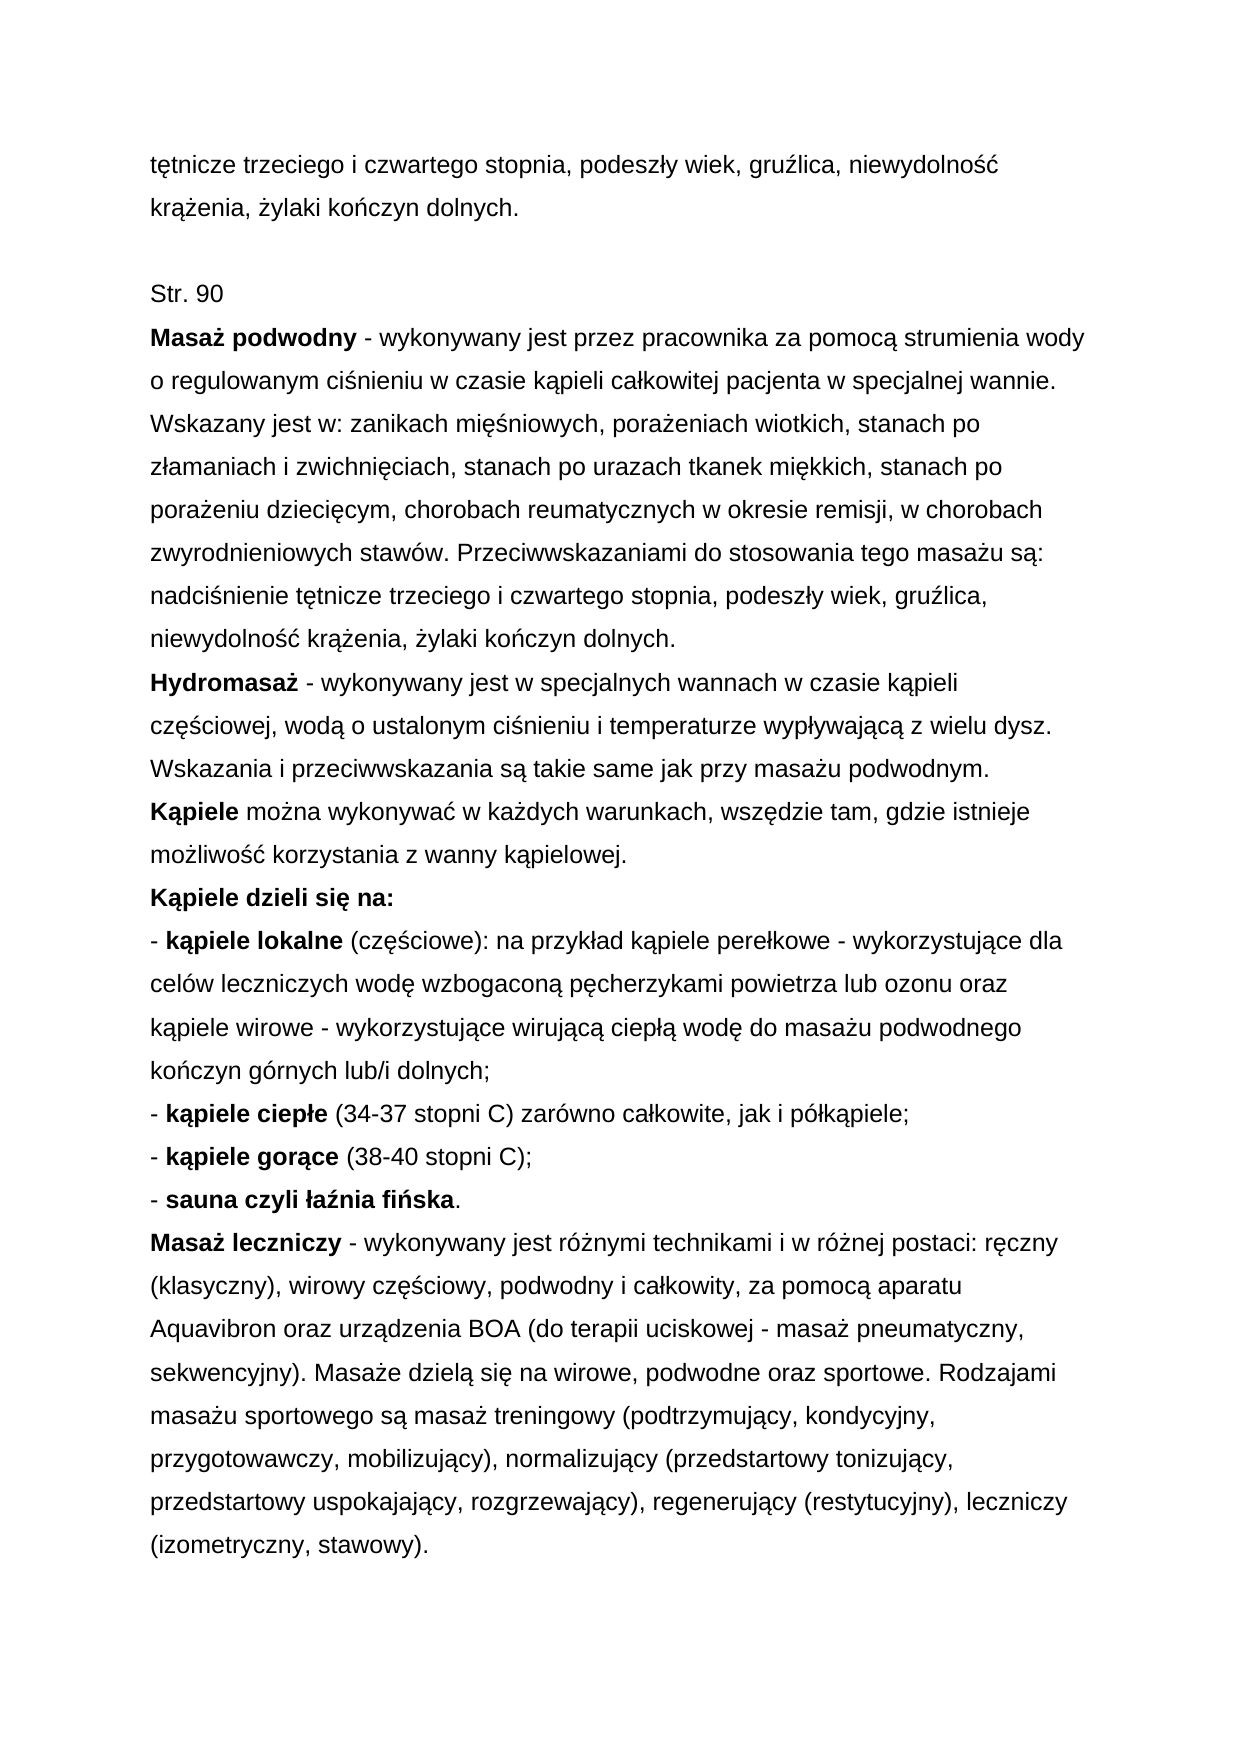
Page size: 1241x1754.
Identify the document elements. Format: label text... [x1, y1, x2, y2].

text Masaż podwodny - wykonywany jest przez pracownika za pomocą strumienia wody o regulowanym ciśnieniu w czasie kąpieli całkowitej pacjenta w specjalnej wannie. Wskazany jest w: zanikach mięśniowych, porażeniach wiotkich, stanach po złamaniach i zwichnięciach, stanach po urazach tkanek miękkich, stanach po porażeniu dziecięcym, chorobach reumatycznych w okresie remisji, w chorobach zwyrodnieniowych stawów. Przeciwwskazaniami do stosowania tego masażu są: nadciśnienie tętnicze trzeciego i czwartego stopnia, podeszły wiek, gruźlica, niewydolność krążenia, żylaki kończyn dolnych. [150, 322, 1090, 653]
text tętnicze trzeciego i czwartego stopnia, podeszły wiek, gruźlica, niewydolność krążenia, żylaki kończyn dolnych. [150, 150, 1090, 222]
text Kąpiele można wykonywać w każdych warunkach, wszędzie tam, gdzie istnieje możliwość korzystania z wanny kąpielowej. [150, 797, 1090, 869]
text - kąpiele gorące (38-40 stopni C); [150, 1142, 1090, 1171]
text - sauna czyli łaźnia fińska. [150, 1185, 1090, 1214]
text Kąpiele dzieli się na: [150, 883, 1090, 912]
text Masaż leczniczy - wykonywany jest różnymi technikami i w różnej postaci: ręczny (klasyczny), wirowy częściowy, podwodny i całkowity, za pomocą aparatu Aquavibron oraz urządzenia BOA (do terapii uciskowej - masaż pneumatyczny, sekwencyjny). Masaże dzielą się na wirowe, podwodne oraz sportowe. Rodzajami masażu sportowego są masaż treningowy (podtrzymujący, kondycyjny, przygotowawczy, mobilizujący), normalizujący (przedstartowy tonizujący, przedstartowy uspokajający, rozgrzewający), regenerujący (restytucyjny), leczniczy (izometryczny, stawowy). [150, 1228, 1090, 1559]
text - kąpiele ciepłe (34-37 stopni C) zarówno całkowite, jak i półkąpiele; [150, 1099, 1090, 1127]
text Hydromasaż - wykonywany jest w specjalnych wannach w czasie kąpieli częściowej, wodą o ustalonym ciśnieniu i temperaturze wypływającą z wielu dysz. Wskazania i przeciwwskazania są takie same jak przy masażu podwodnym. [150, 667, 1090, 782]
text Str. 90 [150, 279, 1090, 308]
text - kąpiele lokalne (częściowe): na przykład kąpiele perełkowe - wykorzystujące dla celów leczniczych wodę wzbogaconą pęcherzykami powietrza lub ozonu oraz kąpiele wirowe - wykorzystujące wirującą ciepłą wodę do masażu podwodnego kończyn górnych lub/i dolnych; [150, 926, 1090, 1084]
